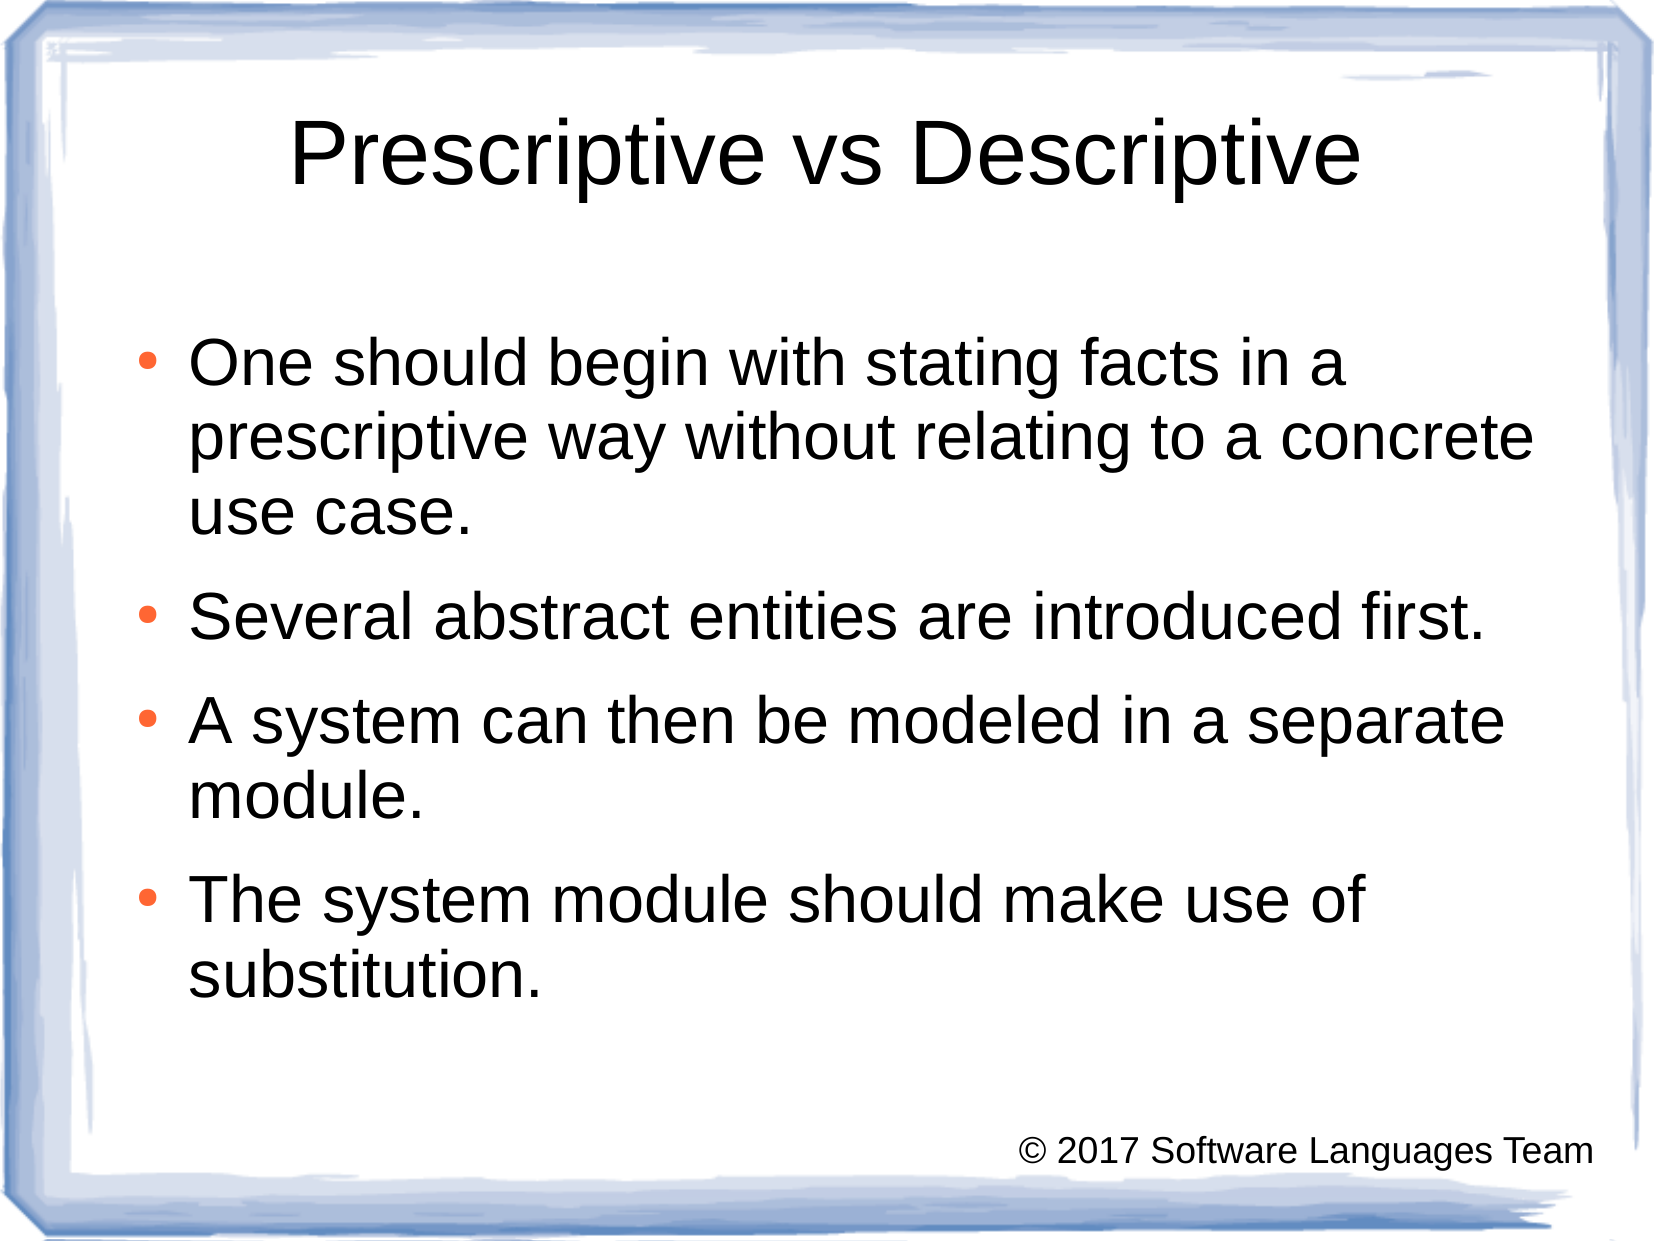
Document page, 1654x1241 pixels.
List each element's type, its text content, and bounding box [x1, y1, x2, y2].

title Prescriptive vs Descriptive [82, 49, 1571, 257]
picture [0, 0, 1654, 1241]
list One should begin with stating facts in a prescriptive way without relating to a concrete use case. Several abstract entities are introduced first. A system can then be modeled in a separate module. The system module should make use of substitution. [118, 324, 1571, 1116]
text_box © 2017 Software Languages Team [1003, 1122, 1625, 1182]
